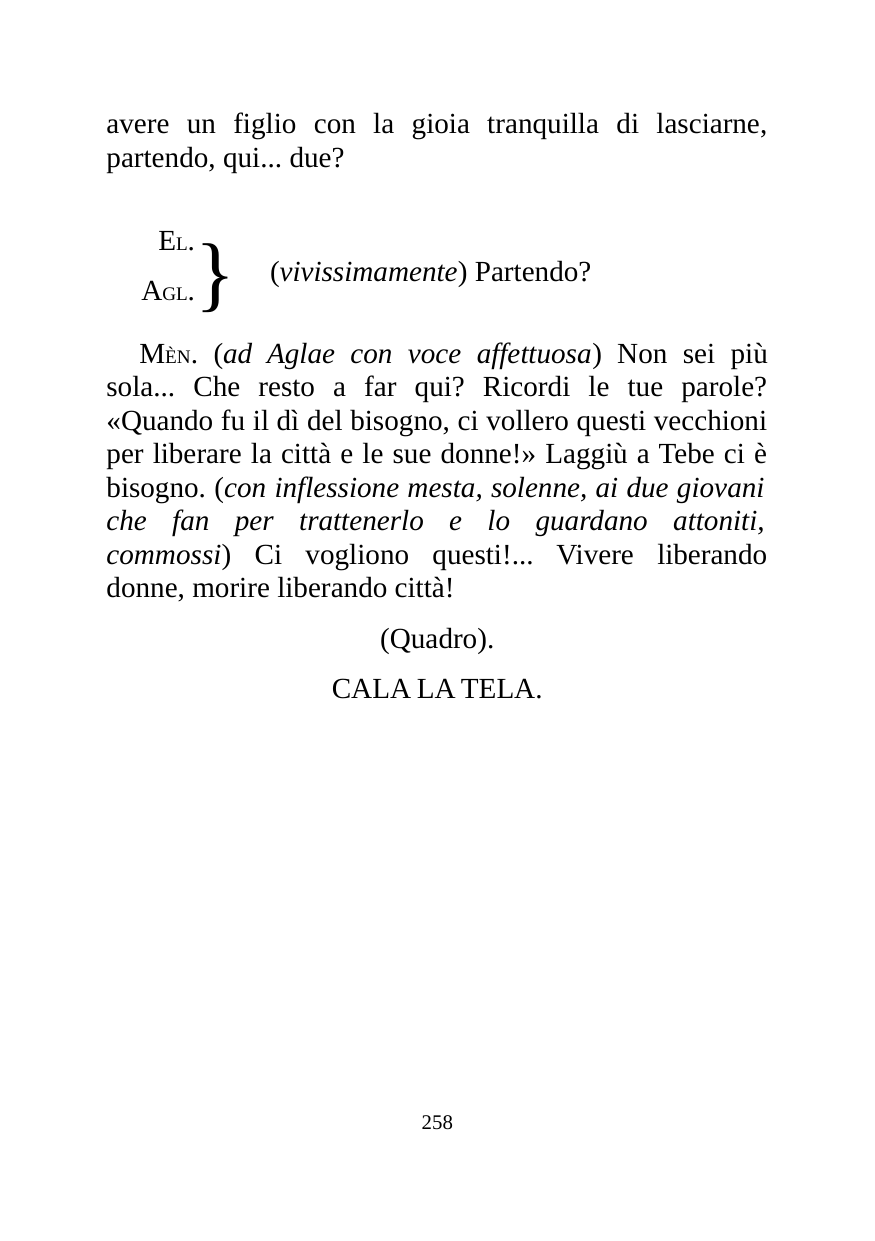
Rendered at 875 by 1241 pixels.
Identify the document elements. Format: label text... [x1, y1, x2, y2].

text (Quadro). [106, 621, 768, 654]
table_header (vivissimamente) Partendo? [237, 224, 768, 319]
table_header } [195, 224, 237, 319]
text avere un figlio con la gioia tranquilla di lasciarne, partendo, qui... due? [106, 106, 768, 173]
table_header El. [106, 224, 195, 257]
table_cell Agl. [106, 257, 195, 319]
text Mèn. (ad Aglae con voce affettuosa) Non sei più sola... Che resto a far qui? Ricordi le tue parole? «Quando fu il dì del bisogno, ci vollero questi vecchioni per liberare la città e le sue donne!» Laggiù a Tebe ci è bisogno. (con inflessione mesta, solenne, ai due giovani che fan per trattenerlo e lo guardano attoniti, commossi) Ci vogliono questi!... Vivere liberando donne, morire liberando città! [106, 336, 768, 604]
text CALA LA TELA. [106, 671, 768, 704]
